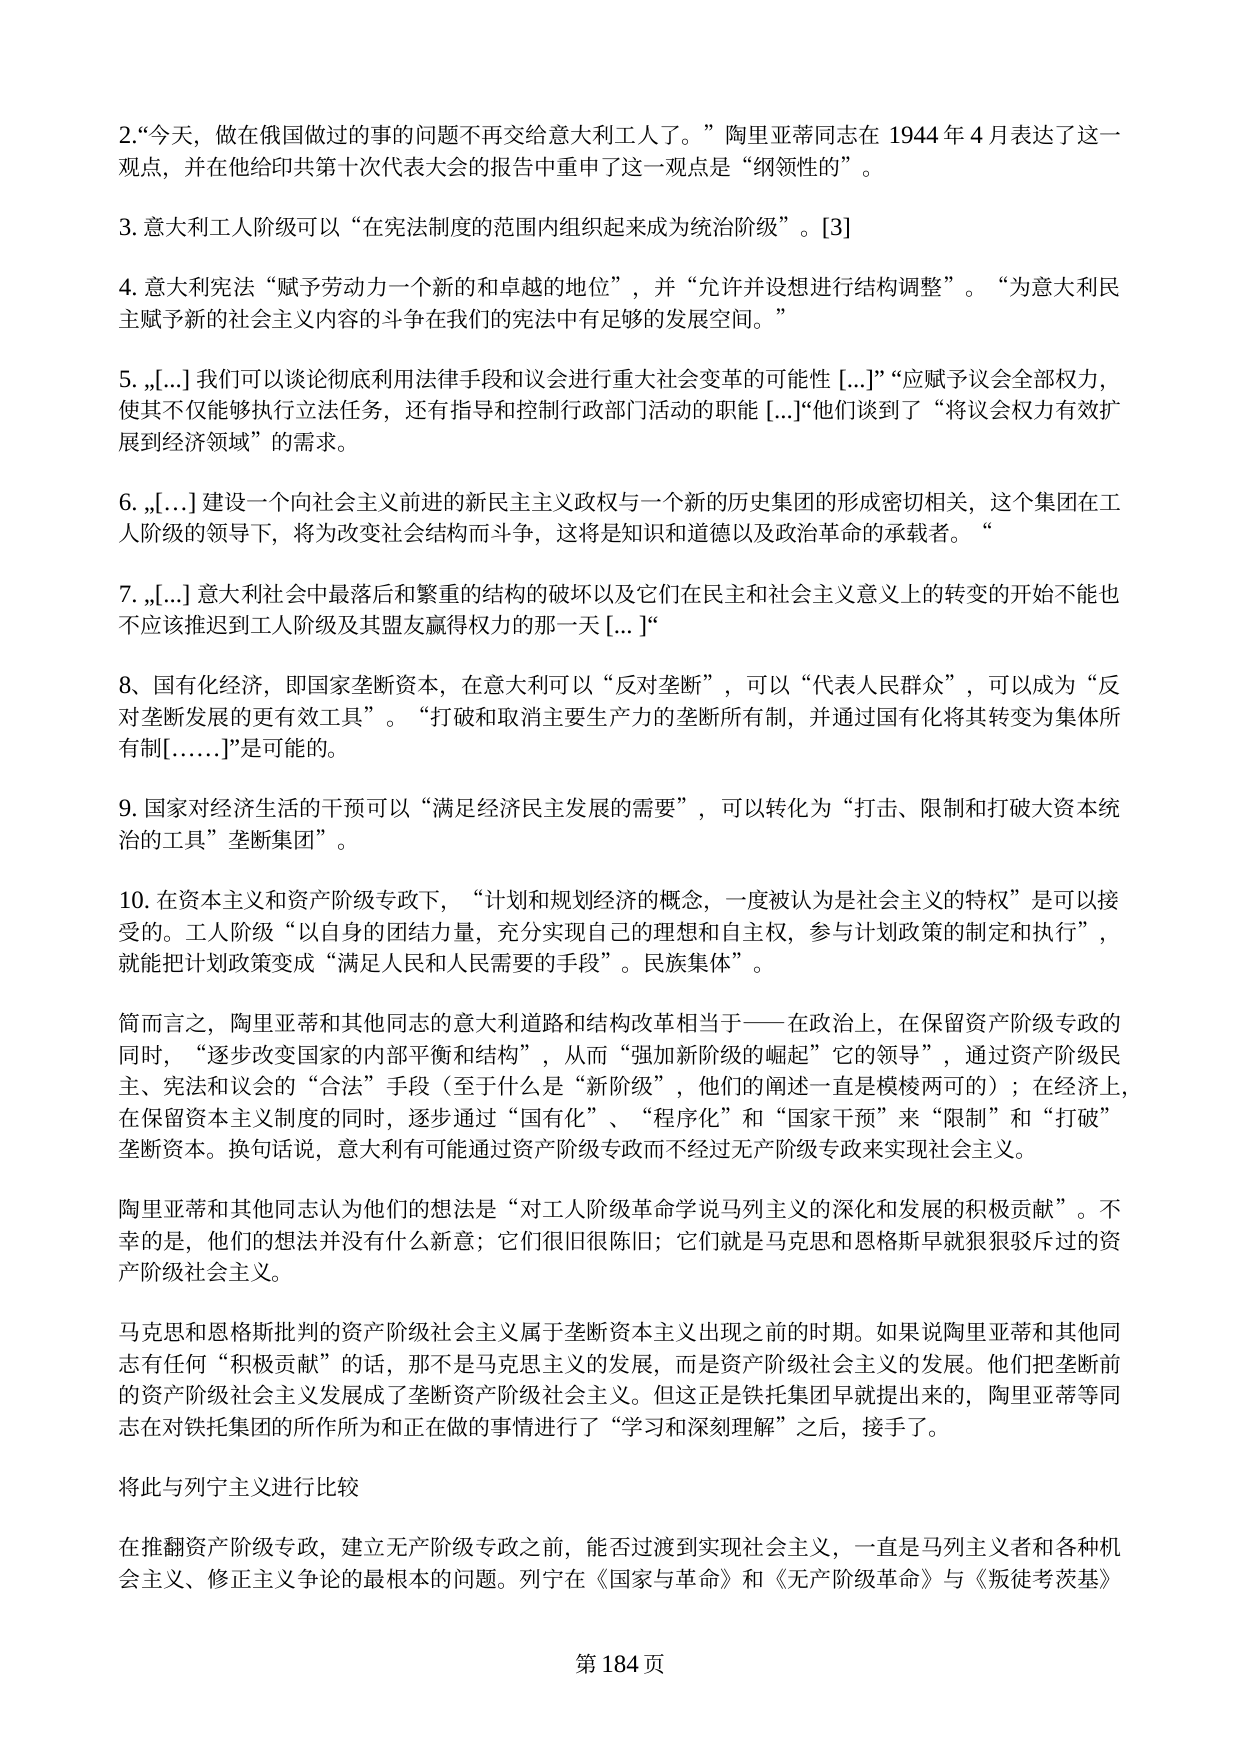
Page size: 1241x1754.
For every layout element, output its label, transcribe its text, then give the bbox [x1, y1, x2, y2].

text 3. 意大利工人阶级可以“在宪法制度的范围内组织起来成为统治阶级”。[3] [118, 210, 1122, 242]
text 9. 国家对经济生活的干预可以“满足经济民主发展的需要”，可以转化为“打击、限制和打破大资本统治的工具”垄断集团”。 [118, 792, 1122, 854]
text 8、国有化经济，即国家垄断资本，在意大利可以“反对垄断”，可以“代表人民群众”，可以成为“反对垄断发展的更有效工具”。“打破和取消主要生产力的垄断所有制，并通过国有化将其转变为集体所有制[……]”是可能的。 [118, 668, 1122, 763]
text 陶里亚蒂和其他同志认为他们的想法是“对工人阶级革命学说马列主义的深化和发展的积极贡献”。不幸的是，他们的想法并没有什么新意；它们很旧很陈旧；它们就是马克思和恩格斯早就狠狠驳斥过的资产阶级社会主义。 [118, 1192, 1122, 1287]
text 4. 意大利宪法“赋予劳动力一个新的和卓越的地位”，并“允许并设想进行结构调整”。“为意大利民主赋予新的社会主义内容的斗争在我们的宪法中有足够的发展空间。” [118, 270, 1122, 333]
text 7. „[...] 意大利社会中最落后和繁重的结构的破坏以及它们在民主和社会主义意义上的转变的开始不能也不应该推迟到工人阶级及其盟友赢得权力的那一天 [... ]“ [118, 577, 1122, 640]
text 2.“今天，做在俄国做过的事的问题不再交给意大利工人了。”陶里亚蒂同志在1944年4月表达了这一观点，并在他给印共第十次代表大会的报告中重申了这一观点是“纲领性的”。 [118, 118, 1122, 181]
text 简而言之，陶里亚蒂和其他同志的意大利道路和结构改革相当于——在政治上，在保留资产阶级专政的同时，“逐步改变国家的内部平衡和结构”，从而“强加新阶级的崛起”它的领导”，通过资产阶级民主、宪法和议会的“合法”手段（至于什么是“新阶级”，他们的阐述一直是模棱两可的）；在经济上，在保留资本主义制度的同时，逐步通过“国有化”、“程序化”和“国家干预”来“限制”和“打破”垄断资本。换句话说，意大利有可能通过资产阶级专政而不经过无产阶级专政来实现社会主义。 [118, 1006, 1122, 1164]
text 在推翻资产阶级专政，建立无产阶级专政之前，能否过渡到实现社会主义，一直是马列主义者和各种机会主义、修正主义争论的最根本的问题。列宁在《国家与革命》和《无产阶级革命》与《叛徒考茨基》 [118, 1530, 1122, 1593]
text 马克思和恩格斯批判的资产阶级社会主义属于垄断资本主义出现之前的时期。如果说陶里亚蒂和其他同志有任何“积极贡献”的话，那不是马克思主义的发展，而是资产阶级社会主义的发展。他们把垄断前的资产阶级社会主义发展成了垄断资产阶级社会主义。但这正是铁托集团早就提出来的，陶里亚蒂等同志在对铁托集团的所作所为和正在做的事情进行了“学习和深刻理解”之后，接手了。 [118, 1316, 1122, 1441]
text 5. „[...] 我们可以谈论彻底利用法律手段和议会进行重大社会变革的可能性 [...]” “应赋予议会全部权力，使其不仅能够执行立法任务，还有指导和控制行政部门活动的职能 [...]“他们谈到了“将议会权力有效扩展到经济领域”的需求。 [118, 362, 1122, 456]
text 将此与列宁主义进行比较 [118, 1470, 1122, 1502]
text 6. „[…] 建设一个向社会主义前进的新民主主义政权与一个新的历史集团的形成密切相关，这个集团在工人阶级的领导下，将为改变社会结构而斗争，这将是知识和道德以及政治革命的承载者。“ [118, 485, 1122, 548]
text 10. 在资本主义和资产阶级专政下，“计划和规划经济的概念，一度被认为是社会主义的特权”是可以接受的。工人阶级“以自身的团结力量，充分实现自己的理想和自主权，参与计划政策的制定和执行”，就能把计划政策变成“满足人民和人民需要的手段”。民族集体”。 [118, 883, 1122, 978]
